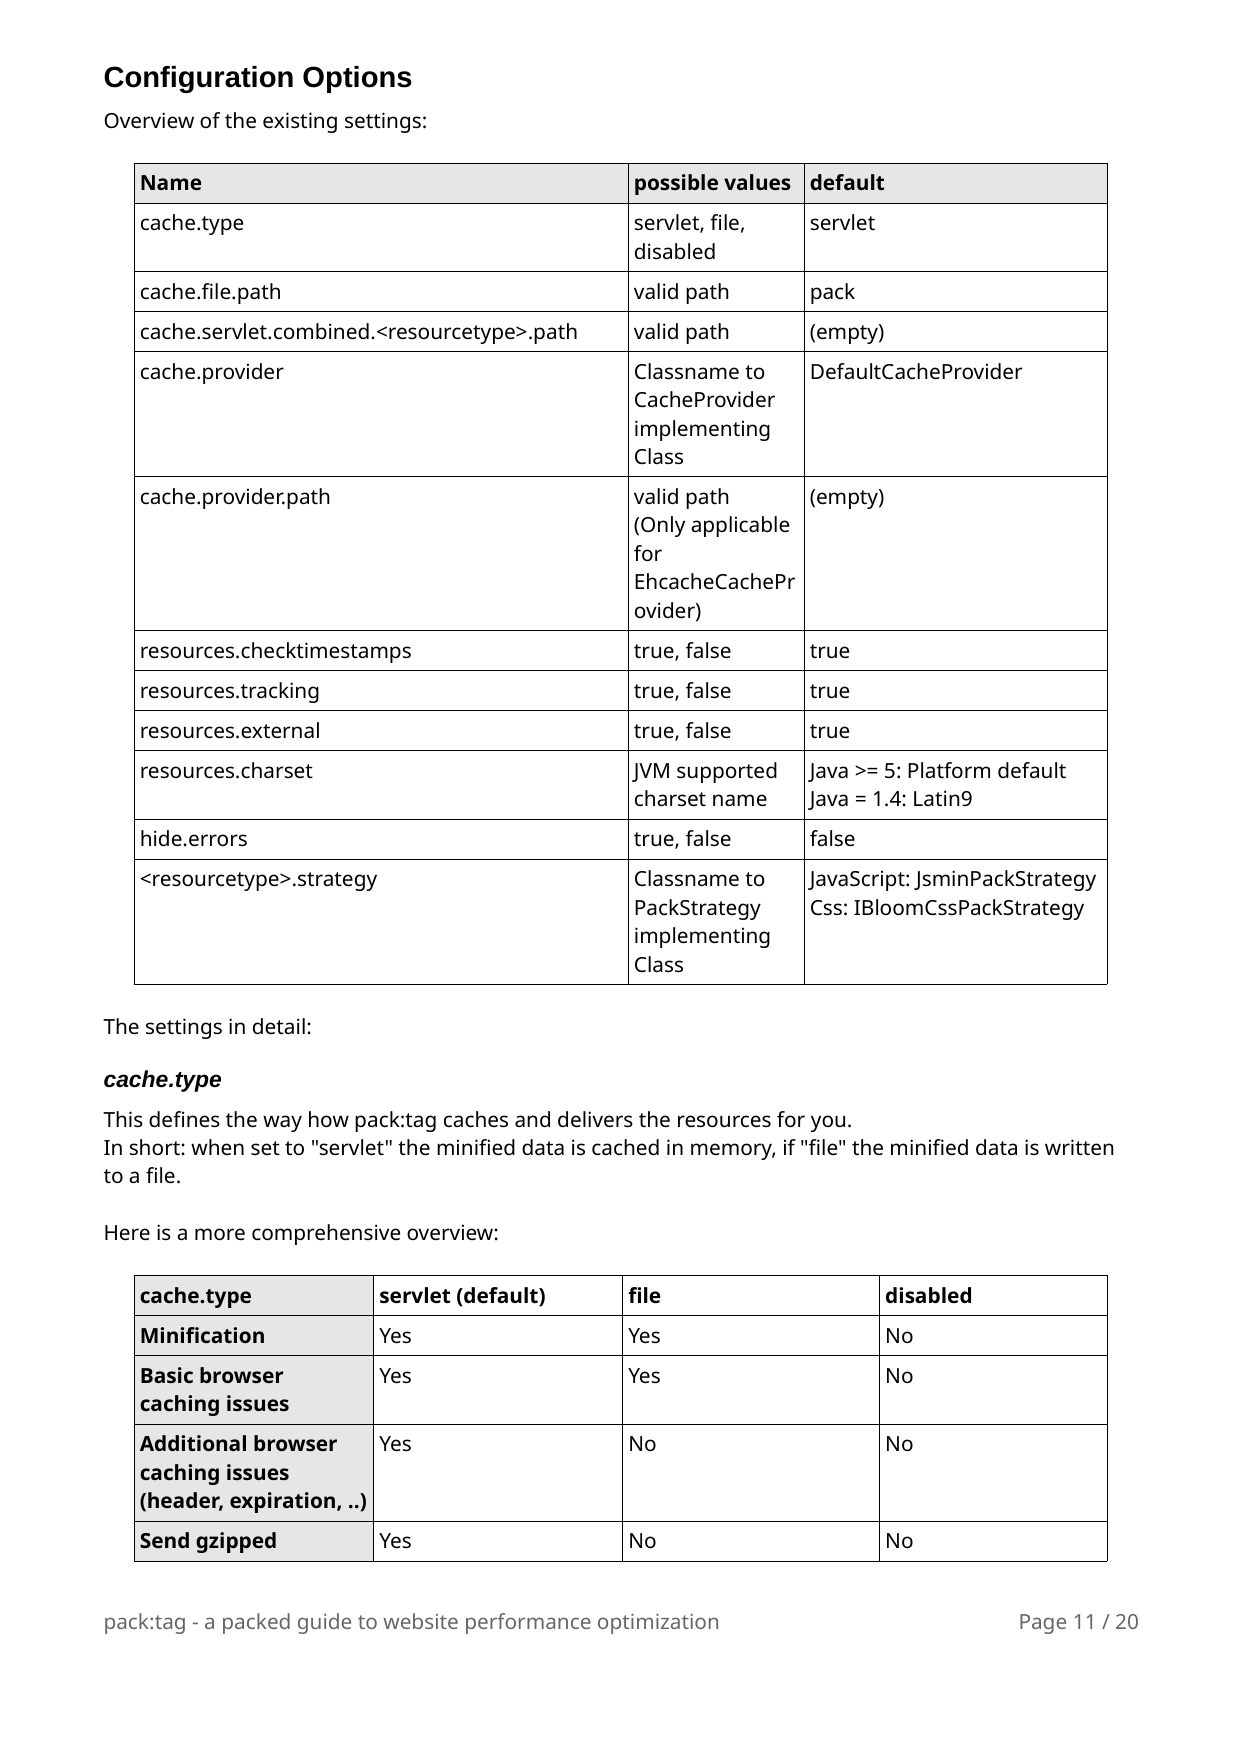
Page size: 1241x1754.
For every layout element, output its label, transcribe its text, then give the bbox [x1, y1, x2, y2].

table_cell No [623, 1425, 879, 1521]
table_cell valid path [629, 272, 804, 311]
table_cell JavaScript: JsminPackStrategy Css: IBloomCssPackStrategy [805, 860, 1107, 984]
table_cell Yes [374, 1522, 622, 1561]
table_cell true, false [629, 631, 804, 670]
table_cell pack [805, 272, 1107, 311]
table_cell true, false [629, 711, 804, 750]
table_cell No [880, 1522, 1107, 1561]
table_cell <resourcetype>.strategy [135, 860, 628, 984]
text Here is a more comprehensive overview: [103, 1218, 1139, 1247]
table_cell cache.provider [135, 352, 628, 476]
table_cell Yes [374, 1316, 622, 1355]
table_cell No [623, 1522, 879, 1561]
table_header servlet (default) [374, 1276, 622, 1315]
table_cell Minification [135, 1316, 373, 1355]
table_cell resources.external [135, 711, 628, 750]
text Overview of the existing settings: [103, 106, 1139, 134]
table_cell Yes [623, 1356, 879, 1424]
table_cell (empty) [805, 477, 1107, 630]
table_cell cache.provider.path [135, 477, 628, 630]
table_cell servlet, file, disabled [629, 204, 804, 271]
table_cell Basic browser caching issues [135, 1356, 373, 1424]
table_cell true, false [629, 671, 804, 710]
table_cell Java >= 5: Platform default Java = 1.4: Latin9 [805, 751, 1107, 818]
table_header file [623, 1276, 879, 1315]
table_header possible values [629, 164, 804, 203]
text This defines the way how pack:tag caches and delivers the resources for you. [103, 1105, 1139, 1133]
table_header Name [135, 164, 628, 203]
table_cell false [805, 820, 1107, 858]
table_cell cache.file.path [135, 272, 628, 311]
table_cell resources.charset [135, 751, 628, 818]
table_cell resources.checktimestamps [135, 631, 628, 670]
table_cell hide.errors [135, 820, 628, 858]
table_cell No [880, 1356, 1107, 1424]
table_cell (empty) [805, 312, 1107, 351]
table_cell Additional browser caching issues (header, expiration, ..) [135, 1425, 373, 1521]
table_cell Classname to PackStrategy implementing Class [629, 860, 804, 984]
table_header default [805, 164, 1107, 203]
table_cell cache.type [135, 204, 628, 271]
table_cell Yes [623, 1316, 879, 1355]
table_cell valid path [629, 312, 804, 351]
table_cell JVM supported charset name [629, 751, 804, 818]
table_header cache.type [135, 1276, 373, 1315]
table_cell true [805, 671, 1107, 710]
table_cell true [805, 711, 1107, 750]
subtitle cache.type [103, 1066, 1139, 1092]
table_cell Yes [374, 1356, 622, 1424]
table_cell No [880, 1316, 1107, 1355]
subtitle Configuration Options [103, 60, 1139, 93]
table_cell servlet [805, 204, 1107, 271]
text In short: when set to "servlet" the minified data is cached in memory, if "file" the minified data is written to a file. [103, 1133, 1139, 1190]
table_header disabled [880, 1276, 1107, 1315]
table_cell true [805, 631, 1107, 670]
table_cell DefaultCacheProvider [805, 352, 1107, 476]
table_cell Yes [374, 1425, 622, 1521]
table_cell Classname to CacheProvider implementing Class [629, 352, 804, 476]
table_cell true, false [629, 820, 804, 858]
table_cell resources.tracking [135, 671, 628, 710]
text The settings in detail: [103, 1012, 1139, 1041]
table_cell cache.servlet.combined.<resourcetype>.path [135, 312, 628, 351]
table_cell Send gzipped [135, 1522, 373, 1561]
table_cell valid path (Only applicable for EhcacheCacheProvider) [629, 477, 804, 630]
table_cell No [880, 1425, 1107, 1521]
